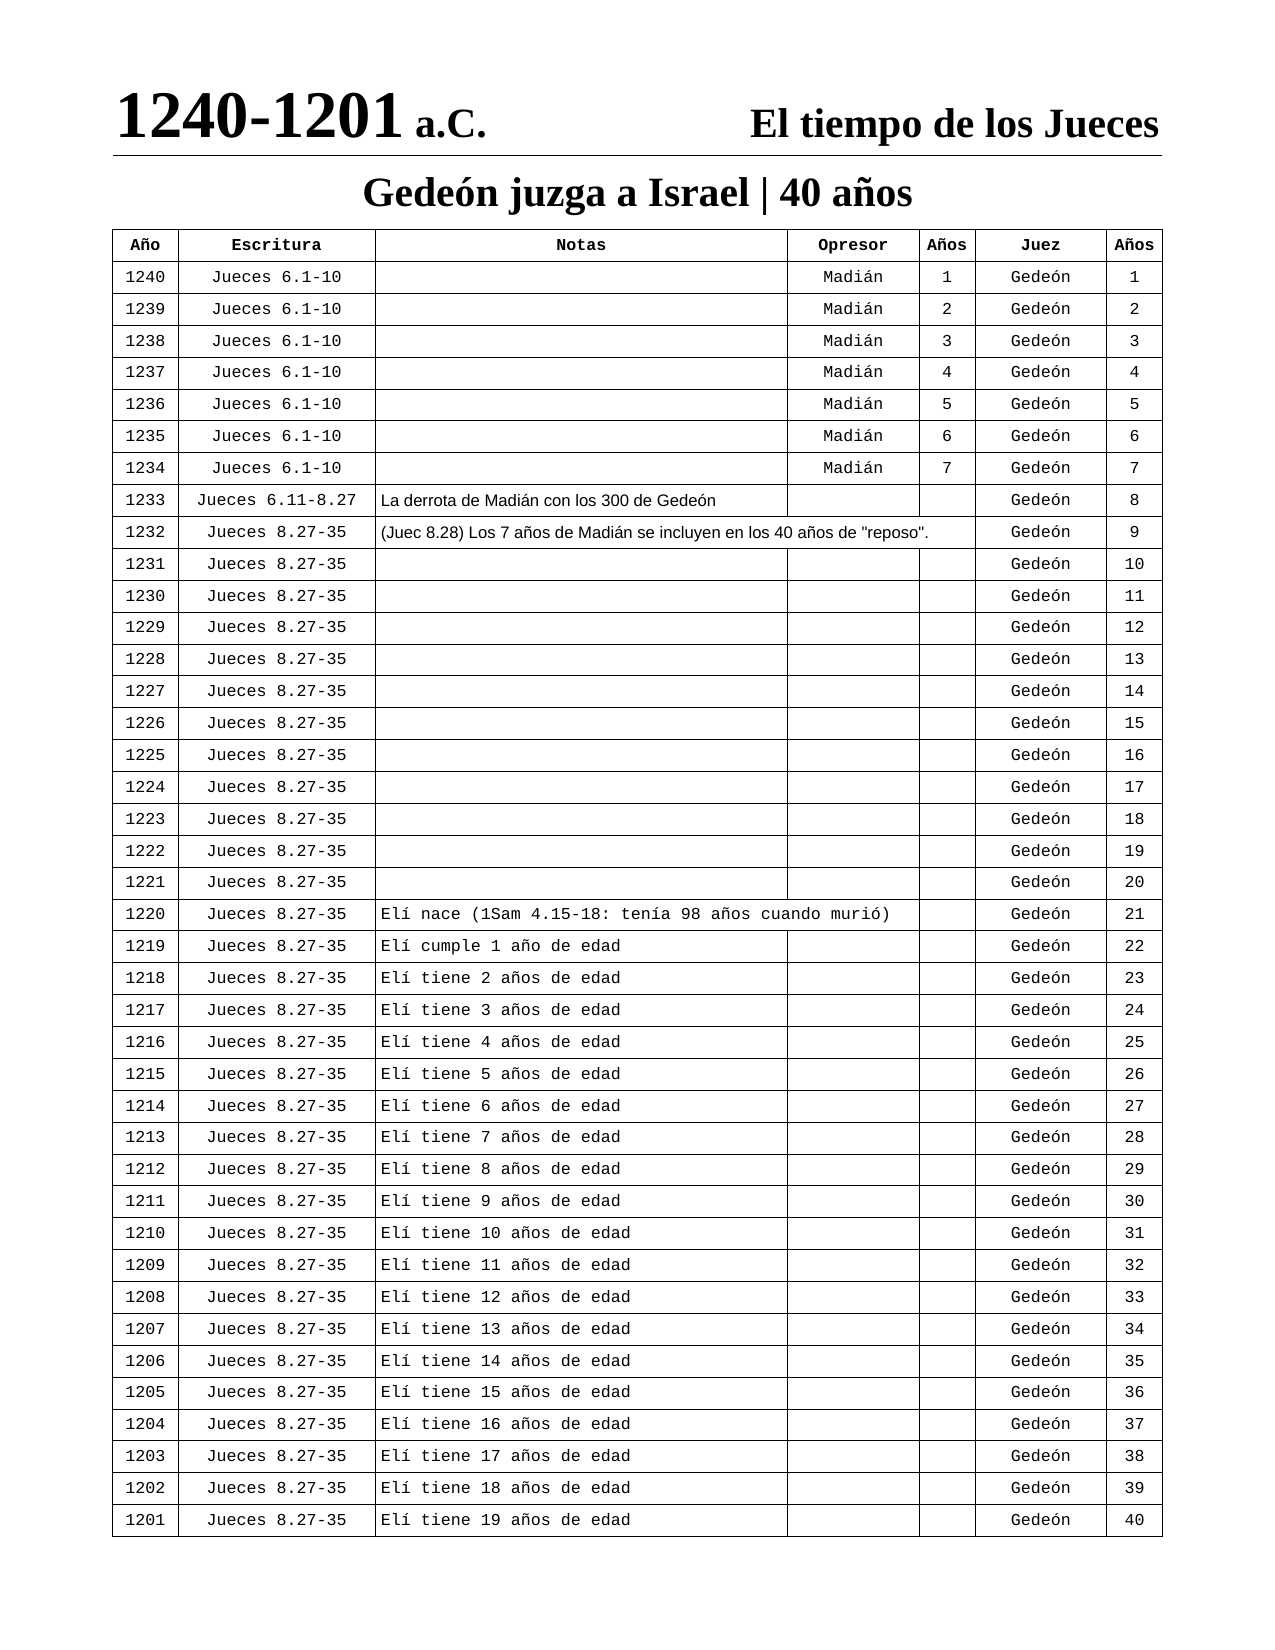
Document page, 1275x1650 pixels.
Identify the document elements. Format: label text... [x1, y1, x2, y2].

table_cell 1216 [113, 1027, 178, 1058]
table_cell Jueces 6.1-10 [179, 294, 375, 325]
table_cell Elí tiene 17 años de edad [376, 1441, 787, 1472]
table_cell 1230 [113, 581, 178, 612]
table_cell [376, 549, 787, 580]
table_cell Jueces 8.27-35 [179, 1346, 375, 1377]
table_cell [376, 581, 787, 612]
table_cell 22 [1107, 931, 1162, 962]
table_cell [788, 1123, 919, 1153]
table_cell Gedeón [976, 1218, 1106, 1249]
table_cell [788, 1059, 919, 1090]
table_cell 1239 [113, 294, 178, 325]
table_cell 40 [1107, 1505, 1162, 1536]
table_cell [920, 1155, 975, 1185]
table_cell 1228 [113, 645, 178, 675]
table_cell Elí cumple 1 año de edad [376, 931, 787, 962]
table_cell Jueces 8.27-35 [179, 708, 375, 739]
table_cell Gedeón [976, 453, 1106, 484]
table_cell Jueces 6.1-10 [179, 262, 375, 293]
table_cell [376, 676, 787, 707]
table_cell Jueces 8.27-35 [179, 1123, 375, 1153]
table_cell Elí tiene 16 años de edad [376, 1410, 787, 1440]
table_cell Jueces 8.27-35 [179, 1441, 375, 1472]
table_cell Jueces 8.27-35 [179, 931, 375, 962]
table_cell [920, 900, 975, 930]
table_cell 5 [920, 390, 975, 420]
table_cell Madián [788, 453, 919, 484]
text Gedeón juzga a Israel | 40 años [112, 169, 1162, 215]
table_cell Jueces 8.27-35 [179, 1059, 375, 1090]
table_cell Jueces 8.27-35 [179, 804, 375, 835]
table_cell Jueces 8.27-35 [179, 836, 375, 867]
table_cell [788, 581, 919, 612]
table_cell [376, 358, 787, 388]
table_cell Elí tiene 13 años de edad [376, 1314, 787, 1345]
table_header Años [920, 230, 975, 261]
table_cell 4 [920, 358, 975, 388]
table_cell 1226 [113, 708, 178, 739]
table_cell 1209 [113, 1250, 178, 1281]
table_cell Jueces 8.27-35 [179, 1155, 375, 1185]
table_cell [376, 390, 787, 420]
table_cell Gedeón [976, 645, 1106, 675]
table_cell 1218 [113, 963, 178, 994]
table_cell [788, 613, 919, 643]
table_cell [788, 995, 919, 1026]
table_cell Jueces 8.27-35 [179, 1473, 375, 1504]
table_cell 6 [1107, 421, 1162, 452]
table_cell [788, 1218, 919, 1249]
table_cell 17 [1107, 772, 1162, 803]
table_cell [920, 581, 975, 612]
table_cell Jueces 8.27-35 [179, 868, 375, 898]
table_cell 7 [1107, 453, 1162, 484]
table_cell [788, 1186, 919, 1217]
table_cell Madián [788, 390, 919, 420]
table_cell Jueces 6.1-10 [179, 421, 375, 452]
table_cell Gedeón [976, 517, 1106, 548]
table_cell 14 [1107, 676, 1162, 707]
table_cell 1233 [113, 485, 178, 516]
table_cell [920, 1410, 975, 1440]
table_cell [920, 1314, 975, 1345]
table_cell Gedeón [976, 740, 1106, 771]
table_cell [788, 485, 919, 516]
table_header Años [1107, 230, 1162, 261]
table_cell Jueces 6.1-10 [179, 358, 375, 388]
table_cell [788, 1473, 919, 1504]
table_cell [788, 772, 919, 803]
table_cell [920, 485, 975, 516]
table_cell [788, 708, 919, 739]
table_header Notas [376, 230, 787, 261]
table_cell 1234 [113, 453, 178, 484]
table_cell [788, 1091, 919, 1122]
table_cell Gedeón [976, 262, 1106, 293]
table_cell Gedeón [976, 1186, 1106, 1217]
table_cell Gedeón [976, 1059, 1106, 1090]
table_cell Elí tiene 18 años de edad [376, 1473, 787, 1504]
table_cell [788, 1505, 919, 1536]
table_cell Elí tiene 5 años de edad [376, 1059, 787, 1090]
table_cell 1208 [113, 1282, 178, 1313]
table_cell [788, 1378, 919, 1408]
table_cell Elí tiene 11 años de edad [376, 1250, 787, 1281]
table_cell Gedeón [976, 549, 1106, 580]
table_cell 4 [1107, 358, 1162, 388]
table_cell Jueces 8.27-35 [179, 1410, 375, 1440]
table_cell [920, 613, 975, 643]
table_cell La derrota de Madián con los 300 de Gedeón [376, 485, 787, 516]
table_cell 1204 [113, 1410, 178, 1440]
table_cell Gedeón [976, 613, 1106, 643]
table_cell [788, 1027, 919, 1058]
table_cell 16 [1107, 740, 1162, 771]
table_cell 1229 [113, 613, 178, 643]
table_cell (Juec 8.28) Los 7 años de Madián se incluyen en los 40 años de "reposo". [376, 517, 975, 548]
table_cell [920, 1441, 975, 1472]
table_cell Jueces 8.27-35 [179, 1314, 375, 1345]
table_cell Madián [788, 358, 919, 388]
table_cell Gedeón [976, 1346, 1106, 1377]
table_cell Gedeón [976, 1314, 1106, 1345]
table_cell Elí tiene 3 años de edad [376, 995, 787, 1026]
table_cell Jueces 8.27-35 [179, 613, 375, 643]
table_cell Gedeón [976, 868, 1106, 898]
table_cell 6 [920, 421, 975, 452]
table_cell 1215 [113, 1059, 178, 1090]
table_cell Elí tiene 12 años de edad [376, 1282, 787, 1313]
table_cell 1210 [113, 1218, 178, 1249]
table_cell Jueces 8.27-35 [179, 1250, 375, 1281]
table_cell Jueces 6.1-10 [179, 453, 375, 484]
table_cell [920, 1059, 975, 1090]
table_cell [376, 645, 787, 675]
table_cell [788, 676, 919, 707]
table_cell Jueces 8.27-35 [179, 772, 375, 803]
table_cell Jueces 8.27-35 [179, 900, 375, 930]
table_cell 7 [920, 453, 975, 484]
table_cell 1211 [113, 1186, 178, 1217]
table_cell [920, 1378, 975, 1408]
table_cell [920, 708, 975, 739]
table_cell 28 [1107, 1123, 1162, 1153]
table_cell [788, 1282, 919, 1313]
table_cell Jueces 6.1-10 [179, 326, 375, 357]
table_cell Gedeón [976, 294, 1106, 325]
table_cell Jueces 8.27-35 [179, 740, 375, 771]
table_cell Elí tiene 14 años de edad [376, 1346, 787, 1377]
table_cell Elí tiene 4 años de edad [376, 1027, 787, 1058]
table_cell 1207 [113, 1314, 178, 1345]
table_cell [376, 868, 787, 898]
table_cell Gedeón [976, 421, 1106, 452]
table_cell 21 [1107, 900, 1162, 930]
table_cell Gedeón [976, 931, 1106, 962]
table_cell Jueces 8.27-35 [179, 1218, 375, 1249]
table_cell 1 [920, 262, 975, 293]
table_cell Elí tiene 15 años de edad [376, 1378, 787, 1408]
table_cell 2 [1107, 294, 1162, 325]
table_cell [920, 549, 975, 580]
table_cell 1202 [113, 1473, 178, 1504]
table_cell [788, 931, 919, 962]
table_cell [376, 613, 787, 643]
table_cell [920, 1250, 975, 1281]
table_cell 18 [1107, 804, 1162, 835]
table_cell 3 [1107, 326, 1162, 357]
table_cell [788, 549, 919, 580]
table_cell Gedeón [976, 390, 1106, 420]
table_cell [920, 1473, 975, 1504]
table_cell Gedeón [976, 326, 1106, 357]
table_cell [376, 740, 787, 771]
table_cell [920, 963, 975, 994]
table_cell Jueces 8.27-35 [179, 1378, 375, 1408]
table_cell 36 [1107, 1378, 1162, 1408]
table_cell 2 [920, 294, 975, 325]
table_cell [920, 772, 975, 803]
table_cell Jueces 6.11-8.27 [179, 485, 375, 516]
table_cell [788, 1250, 919, 1281]
table_cell 5 [1107, 390, 1162, 420]
table_cell 29 [1107, 1155, 1162, 1185]
table_cell 1205 [113, 1378, 178, 1408]
table_cell [788, 1155, 919, 1185]
table_cell [920, 740, 975, 771]
table_cell 12 [1107, 613, 1162, 643]
table_cell Elí tiene 2 años de edad [376, 963, 787, 994]
table_cell 3 [920, 326, 975, 357]
table_cell [788, 836, 919, 867]
table_cell Elí tiene 19 años de edad [376, 1505, 787, 1536]
table_cell 1219 [113, 931, 178, 962]
table_cell Jueces 8.27-35 [179, 1091, 375, 1122]
table_cell 1213 [113, 1123, 178, 1153]
table_cell Gedeón [976, 995, 1106, 1026]
table_cell 23 [1107, 963, 1162, 994]
table_cell [376, 421, 787, 452]
table_cell Jueces 8.27-35 [179, 1505, 375, 1536]
table_cell 32 [1107, 1250, 1162, 1281]
table_cell Jueces 8.27-35 [179, 963, 375, 994]
table_cell 13 [1107, 645, 1162, 675]
table_cell Jueces 8.27-35 [179, 549, 375, 580]
table_cell [920, 1091, 975, 1122]
table_cell Jueces 8.27-35 [179, 1186, 375, 1217]
table_cell [788, 963, 919, 994]
table_cell [920, 1123, 975, 1153]
table_cell [788, 740, 919, 771]
table_cell [376, 326, 787, 357]
table_cell Jueces 6.1-10 [179, 390, 375, 420]
table_cell Madián [788, 262, 919, 293]
table_cell [920, 1505, 975, 1536]
table_cell [920, 804, 975, 835]
table_cell Madián [788, 294, 919, 325]
table_cell Gedeón [976, 836, 1106, 867]
table_cell 20 [1107, 868, 1162, 898]
table_cell Elí tiene 6 años de edad [376, 1091, 787, 1122]
table_cell 1212 [113, 1155, 178, 1185]
table_cell Jueces 8.27-35 [179, 1027, 375, 1058]
table_cell Jueces 8.27-35 [179, 645, 375, 675]
table_cell 1214 [113, 1091, 178, 1122]
table_cell Jueces 8.27-35 [179, 581, 375, 612]
table_cell [788, 1410, 919, 1440]
table_cell 1220 [113, 900, 178, 930]
table_cell Jueces 8.27-35 [179, 517, 375, 548]
table_header Juez [976, 230, 1106, 261]
table_cell 31 [1107, 1218, 1162, 1249]
table_cell 10 [1107, 549, 1162, 580]
table_cell 1235 [113, 421, 178, 452]
table_cell 1236 [113, 390, 178, 420]
table_cell 27 [1107, 1091, 1162, 1122]
table_cell 35 [1107, 1346, 1162, 1377]
table_cell [920, 1218, 975, 1249]
table_cell 24 [1107, 995, 1162, 1026]
table_cell 1240 [113, 262, 178, 293]
table_cell Gedeón [976, 1505, 1106, 1536]
table_cell 1238 [113, 326, 178, 357]
table_cell Madián [788, 421, 919, 452]
table_cell 1237 [113, 358, 178, 388]
table_cell Gedeón [976, 1123, 1106, 1153]
table_cell 19 [1107, 836, 1162, 867]
table_cell Gedeón [976, 900, 1106, 930]
table_cell Gedeón [976, 772, 1106, 803]
table_cell [920, 645, 975, 675]
table_cell [920, 836, 975, 867]
table_cell Gedeón [976, 676, 1106, 707]
table_cell 1221 [113, 868, 178, 898]
table_cell [920, 1186, 975, 1217]
table_cell [788, 1441, 919, 1472]
table_cell Elí nace (1Sam 4.15-18: tenía 98 años cuando murió) [376, 900, 919, 930]
table_cell [788, 1314, 919, 1345]
table_cell Madián [788, 326, 919, 357]
table_cell 1203 [113, 1441, 178, 1472]
table_cell [920, 1346, 975, 1377]
table_cell 1222 [113, 836, 178, 867]
table_cell [920, 1027, 975, 1058]
table_cell Gedeón [976, 1155, 1106, 1185]
table_cell Jueces 8.27-35 [179, 995, 375, 1026]
table_cell [788, 804, 919, 835]
table_cell [920, 676, 975, 707]
table_cell 1231 [113, 549, 178, 580]
table_cell [920, 1282, 975, 1313]
table_cell Gedeón [976, 581, 1106, 612]
table_cell [788, 1346, 919, 1377]
table_cell 15 [1107, 708, 1162, 739]
table_header Año [113, 230, 178, 261]
table_cell 11 [1107, 581, 1162, 612]
table_cell Jueces 8.27-35 [179, 1282, 375, 1313]
table_cell [376, 708, 787, 739]
table_cell 25 [1107, 1027, 1162, 1058]
table_cell [920, 868, 975, 898]
table_cell 9 [1107, 517, 1162, 548]
table_cell Jueces 8.27-35 [179, 676, 375, 707]
table_cell Gedeón [976, 1410, 1106, 1440]
table_cell [376, 836, 787, 867]
table_cell Elí tiene 10 años de edad [376, 1218, 787, 1249]
table_cell 1 [1107, 262, 1162, 293]
table_cell 8 [1107, 485, 1162, 516]
table_cell 1217 [113, 995, 178, 1026]
table_cell Elí tiene 7 años de edad [376, 1123, 787, 1153]
table_cell Gedeón [976, 708, 1106, 739]
table_cell 1223 [113, 804, 178, 835]
table_cell [376, 804, 787, 835]
table_cell [376, 453, 787, 484]
text 1240-1201 a.C. El tiempo de los Jueces [112, 75, 1162, 155]
table_cell 1227 [113, 676, 178, 707]
table_cell 34 [1107, 1314, 1162, 1345]
table_cell [376, 262, 787, 293]
table_cell 1206 [113, 1346, 178, 1377]
table_cell 1201 [113, 1505, 178, 1536]
table_cell [376, 294, 787, 325]
table_cell 26 [1107, 1059, 1162, 1090]
table_cell [788, 645, 919, 675]
table_cell Elí tiene 8 años de edad [376, 1155, 787, 1185]
table_cell [920, 931, 975, 962]
table_cell 1224 [113, 772, 178, 803]
table_cell 33 [1107, 1282, 1162, 1313]
table_cell [920, 995, 975, 1026]
table_cell [788, 868, 919, 898]
table_cell Gedeón [976, 1282, 1106, 1313]
table_cell Gedeón [976, 1091, 1106, 1122]
table_cell Gedeón [976, 963, 1106, 994]
table_cell 37 [1107, 1410, 1162, 1440]
table_cell [376, 772, 787, 803]
table_cell Gedeón [976, 1027, 1106, 1058]
table_cell 38 [1107, 1441, 1162, 1472]
table_header Escritura [179, 230, 375, 261]
table_cell Gedeón [976, 358, 1106, 388]
table_cell Gedeón [976, 804, 1106, 835]
table_header Opresor [788, 230, 919, 261]
table_cell 39 [1107, 1473, 1162, 1504]
table_cell 1232 [113, 517, 178, 548]
table_cell Gedeón [976, 1441, 1106, 1472]
table_cell Gedeón [976, 1378, 1106, 1408]
table_cell 1225 [113, 740, 178, 771]
table_cell Gedeón [976, 1250, 1106, 1281]
table_cell Gedeón [976, 485, 1106, 516]
table_cell 30 [1107, 1186, 1162, 1217]
table_cell Gedeón [976, 1473, 1106, 1504]
table_cell Elí tiene 9 años de edad [376, 1186, 787, 1217]
